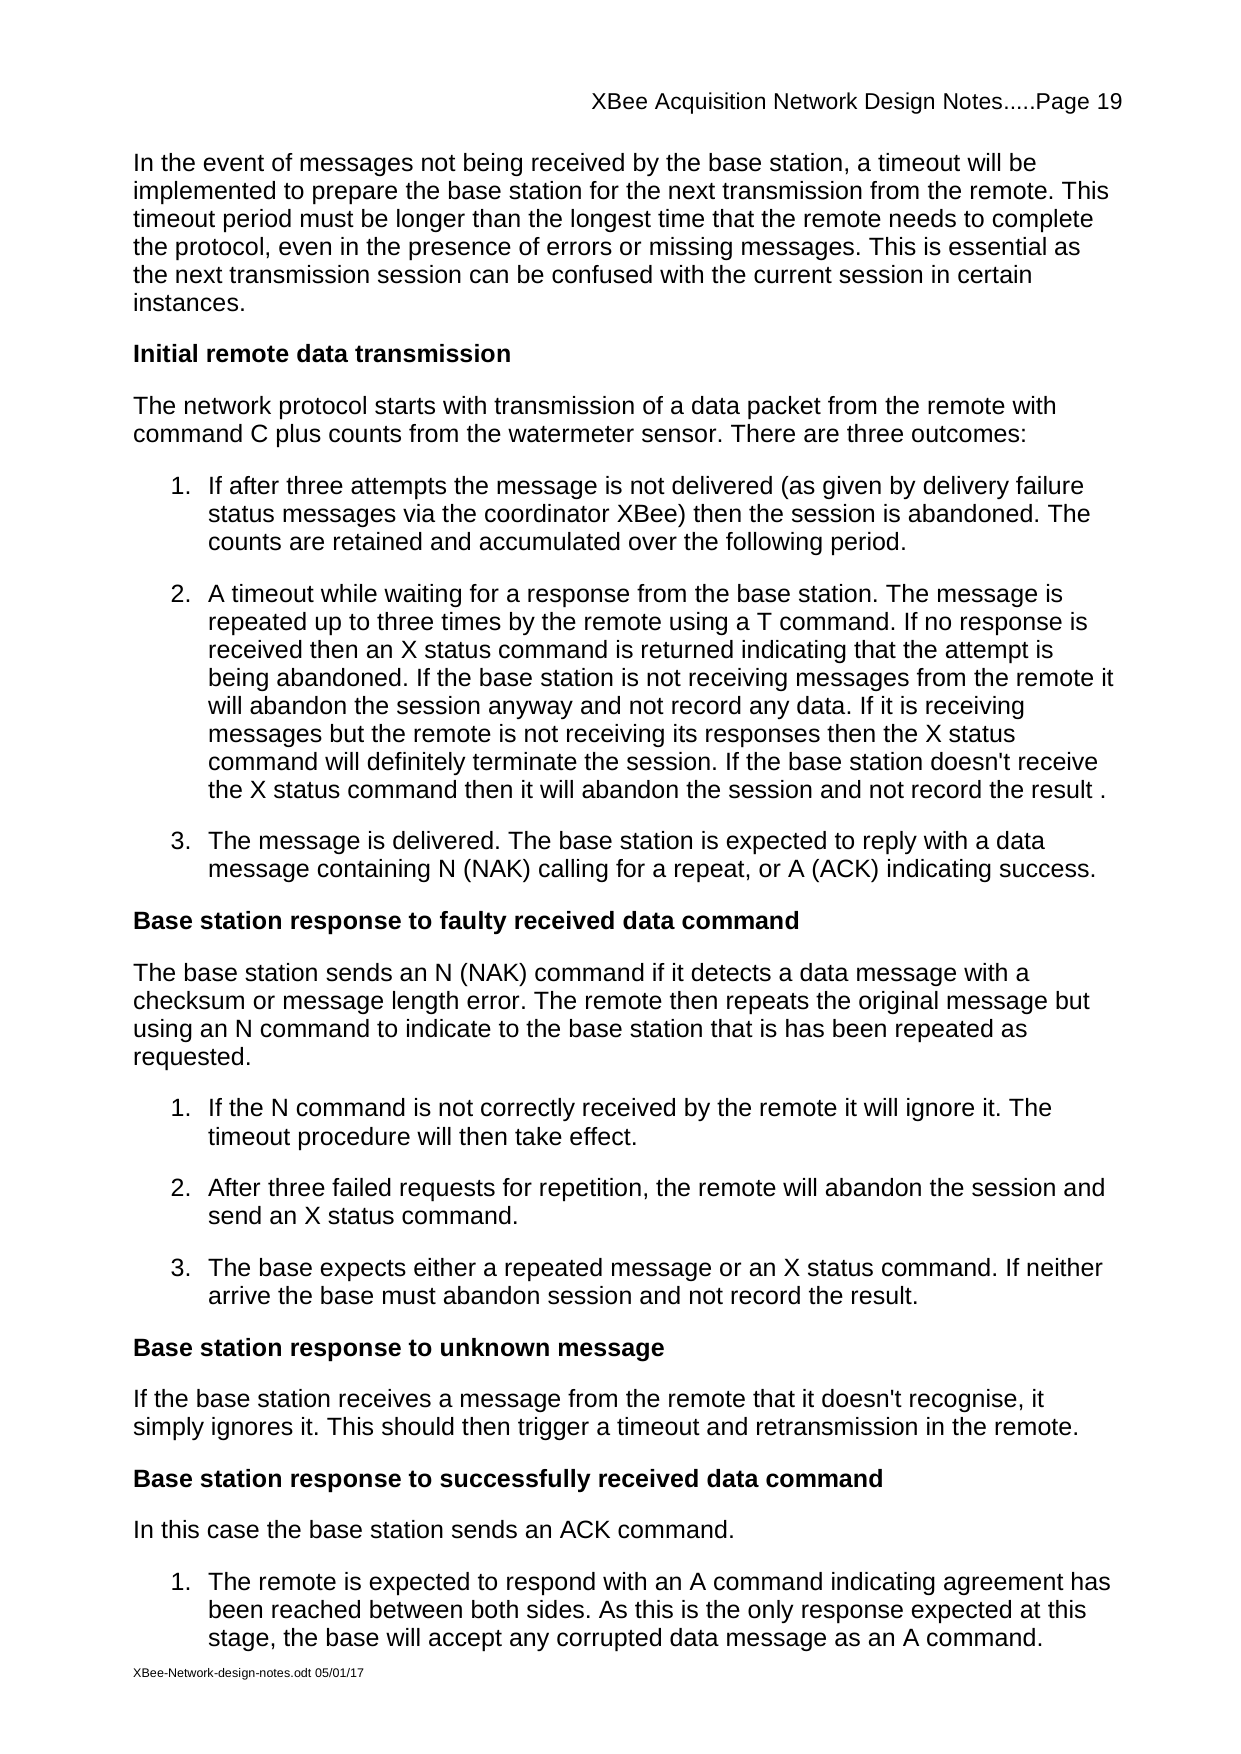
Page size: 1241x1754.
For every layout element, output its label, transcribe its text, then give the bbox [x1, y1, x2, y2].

text The network protocol starts with transmission of a data packet from the remote with command C plus counts from the watermeter sensor. There are three outcomes: [133, 392, 1123, 448]
text Initial remote data transmission [133, 340, 1123, 368]
list The message is delivered. The base station is expected to reply with a data message containing N (NAK) calling for a repeat, or A (ACK) indicating success. [170, 827, 1123, 883]
list The base expects either a repeated message or an X status command. If neither arrive the base must abandon session and not record the result. [170, 1254, 1123, 1310]
list If the N command is not correctly received by the remote it will ignore it. The timeout procedure will then take effect. [170, 1094, 1123, 1150]
text If the base station receives a message from the remote that it doesn't recognise, it simply ignores it. This should then trigger a timeout and retransmission in the remote. [133, 1385, 1123, 1441]
list The remote is expected to respond with an A command indicating agreement has been reached between both sides. As this is the only response expected at this stage, the base will accept any corrupted data message as an A command. [170, 1568, 1123, 1652]
text In this case the base station sends an ACK command. [133, 1516, 1123, 1544]
text In the event of messages not being received by the base station, a timeout will be implemented to prepare the base station for the next transmission from the remote. This timeout period must be longer than the longest time that the remote needs to complete the protocol, even in the presence of errors or missing messages. This is essential as the next transmission session can be confused with the current session in certain instances. [133, 149, 1123, 317]
text Base station response to unknown message [133, 1333, 1123, 1361]
text Base station response to successfully received data command [133, 1465, 1123, 1493]
text The base station sends an N (NAK) command if it detects a data message with a checksum or message length error. The remote then repeats the original message but using an N command to indicate to the base station that is has been repeated as requested. [133, 959, 1123, 1071]
list After three failed requests for repetition, the remote will abandon the session and send an X status command. [170, 1174, 1123, 1230]
list A timeout while waiting for a response from the base station. The message is repeated up to three times by the remote using a T command. If no response is received then an X status command is returned indicating that the attempt is being abandoned. If the base station is not receiving messages from the remote it will abandon the session anyway and not record any data. If it is receiving messages but the remote is not receiving its responses then the X status command will definitely terminate the session. If the base station doesn't receive the X status command then it will abandon the session and not record the result . [170, 579, 1123, 804]
list If after three attempts the message is not delivered (as given by delivery failure status messages via the coordinator XBee) then the session is abandoned. The counts are retained and accumulated over the following period. [170, 472, 1123, 556]
text Base station response to faulty received data command [133, 907, 1123, 935]
